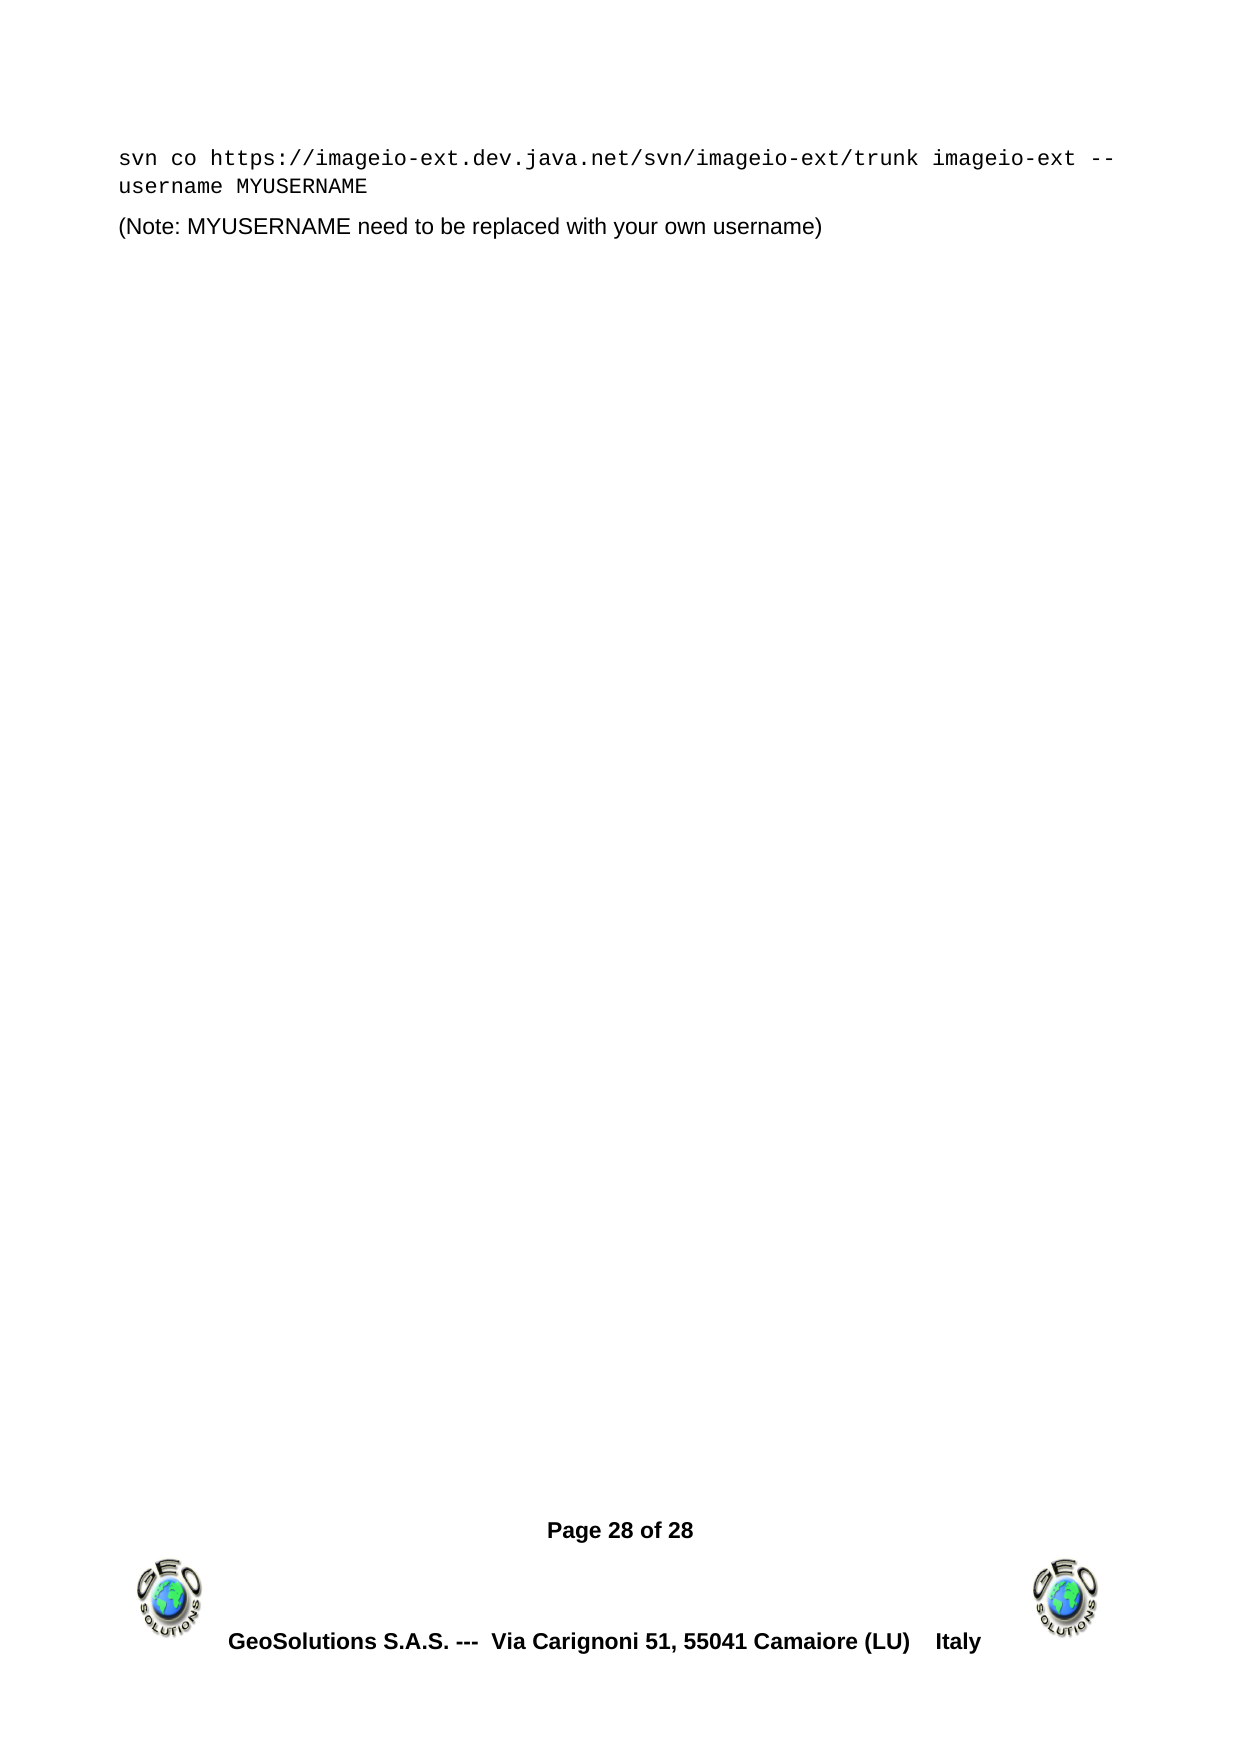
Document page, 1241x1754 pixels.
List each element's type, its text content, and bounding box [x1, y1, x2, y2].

picture [134, 1552, 205, 1641]
text (Note: MYUSERNAME need to be replaced with your own username) [118, 214, 1122, 239]
text svn co https://imageio-ext.dev.java.net/svn/imageio-ext/trunk imageio-ext --username MYUSERNAME [118, 148, 1122, 199]
picture [1030, 1552, 1101, 1641]
